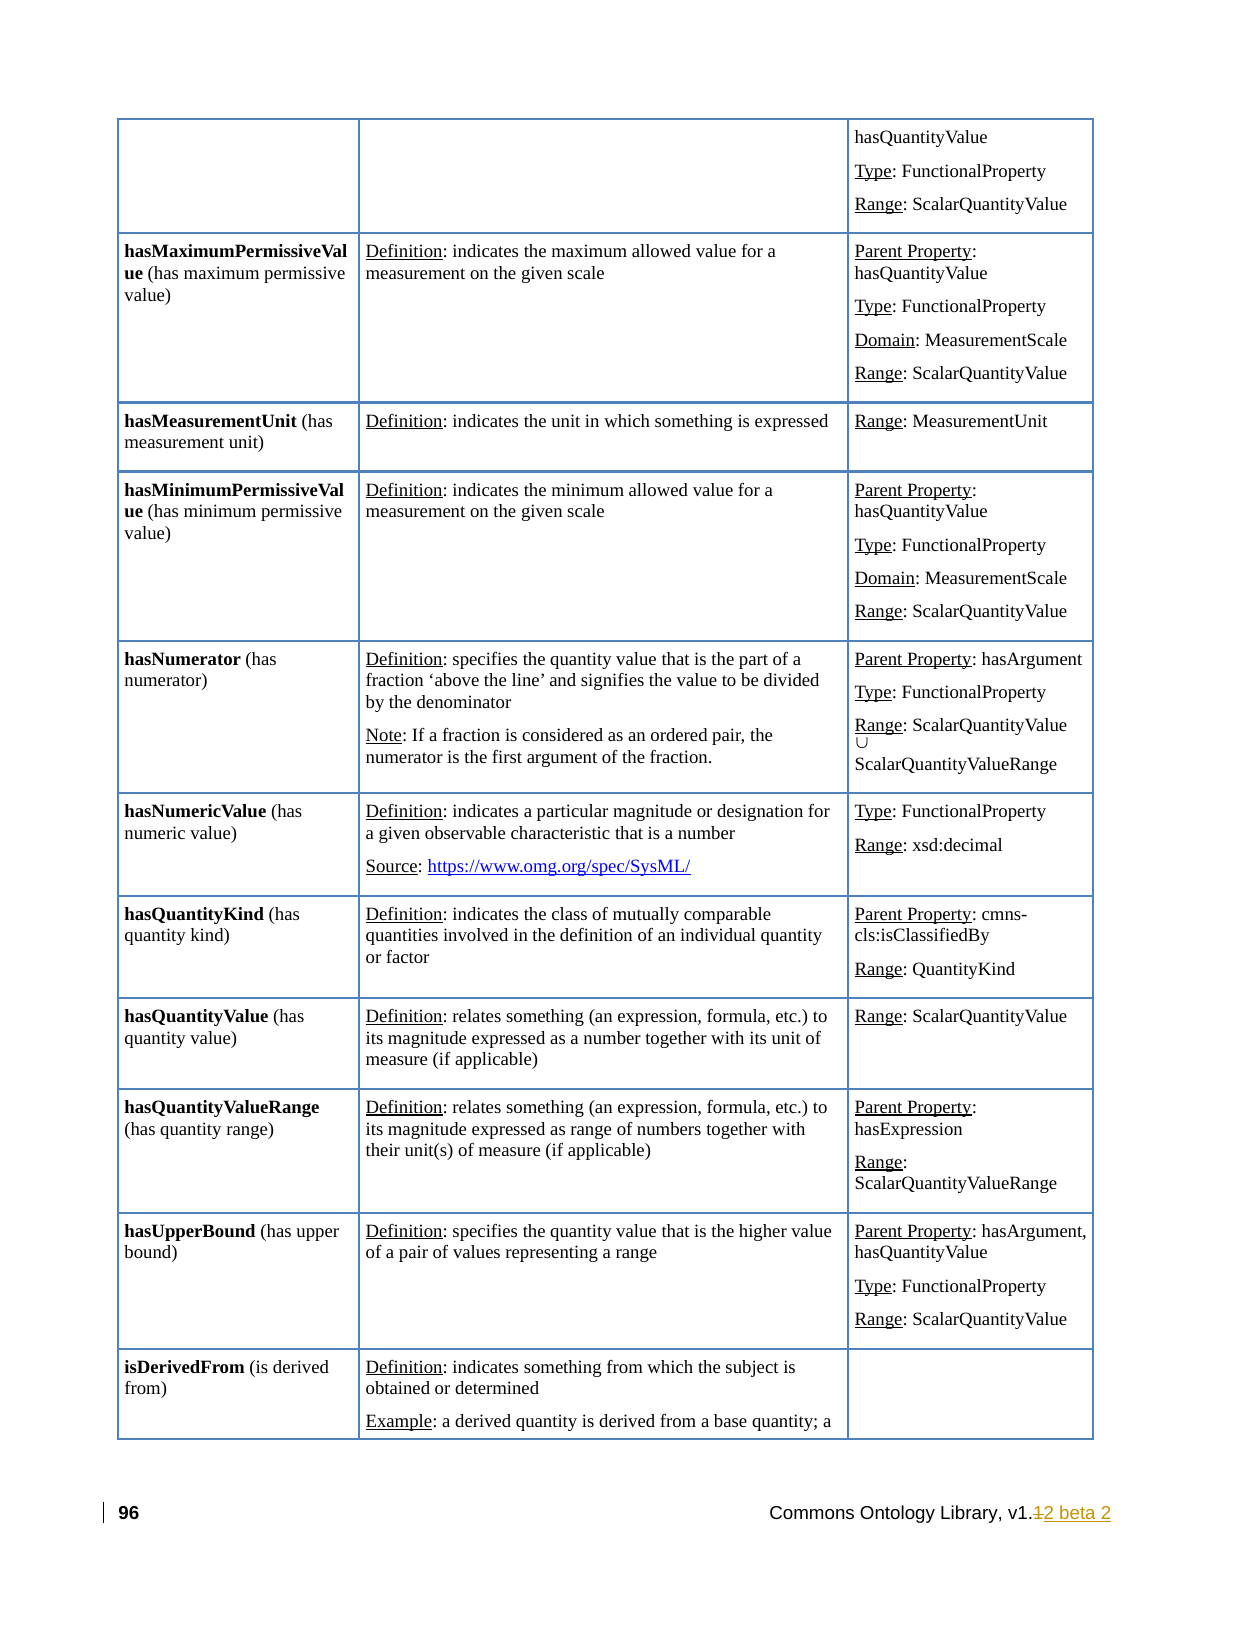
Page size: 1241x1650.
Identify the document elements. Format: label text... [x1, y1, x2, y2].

table_cell Definition: specifies the quantity value that is the higher value of a pair of values representing a range [360, 1214, 847, 1347]
table_cell Type: FunctionalProperty Range: xsd:decimal [849, 794, 1092, 895]
table_cell [119, 120, 358, 232]
table_cell [360, 120, 847, 232]
table_cell Parent Property: hasQuantityValue Type: FunctionalProperty Domain: MeasurementScale Range: ScalarQuantityValue [849, 234, 1092, 401]
table_cell Parent Property: hasArgument Type: FunctionalProperty Range: ScalarQuantityValue È ScalarQuantityValueRange [849, 642, 1092, 792]
table_cell hasNumericValue (has numeric value) [119, 794, 358, 895]
table_cell hasQuantityKind (has quantity kind) [119, 897, 358, 997]
table_cell isDerivedFrom (is derived from) [119, 1350, 358, 1438]
table_cell Definition: indicates the unit in which something is expressed [360, 404, 847, 470]
table_cell hasMinimumPermissiveValue (has minimum permissive value) [119, 473, 358, 639]
table_cell Definition: specifies the quantity value that is the part of a fraction ‘above the line’ and signifies the value to be divided by the denominator Note: If a fraction is considered as an ordered pair, the numerator is the first argument of the fraction. [360, 642, 847, 792]
table_cell Definition: indicates a particular magnitude or designation for a given observable characteristic that is a number Source: https://www.omg.org/spec/SysML/ [360, 794, 847, 895]
table_cell hasMeasurementUnit (has measurement unit) [119, 404, 358, 470]
table_cell Definition: relates something (an expression, formula, etc.) to its magnitude expressed as range of numbers together with their unit(s) of measure (if applicable) [360, 1090, 847, 1212]
table_cell Parent Property: hasExpression Range: ScalarQuantityValueRange [849, 1090, 1092, 1212]
table_cell Parent Property: hasQuantityValue Type: FunctionalProperty Domain: MeasurementScale Range: ScalarQuantityValue [849, 473, 1092, 639]
table_cell Definition: relates something (an expression, formula, etc.) to its magnitude expressed as a number together with its unit of measure (if applicable) [360, 999, 847, 1088]
table_cell Definition: indicates something from which the subject is obtained or determined Example: a derived quantity is derived from a base quantity; a [360, 1350, 847, 1438]
table_cell Definition: indicates the class of mutually comparable quantities involved in the definition of an individual quantity or factor [360, 897, 847, 997]
table_cell hasQuantityValue Type: FunctionalProperty Range: ScalarQuantityValue [849, 120, 1092, 232]
table_cell Parent Property: hasArgument, hasQuantityValue Type: FunctionalProperty Range: ScalarQuantityValue [849, 1214, 1092, 1347]
table_cell [849, 1350, 1092, 1438]
table_cell hasMaximumPermissiveValue (has maximum permissive value) [119, 234, 358, 401]
table_cell Definition: indicates the maximum allowed value for a measurement on the given scale [360, 234, 847, 401]
table_cell Range: MeasurementUnit [849, 404, 1092, 470]
table_cell hasQuantityValueRange (has quantity range) [119, 1090, 358, 1212]
table_cell hasUpperBound (has upper bound) [119, 1214, 358, 1347]
table_cell hasQuantityValue (has quantity value) [119, 999, 358, 1088]
table_cell Range: ScalarQuantityValue [849, 999, 1092, 1088]
table_cell Definition: indicates the minimum allowed value for a measurement on the given scale [360, 473, 847, 639]
table_cell hasNumerator (has numerator) [119, 642, 358, 792]
table_cell Parent Property: cmns-cls:isClassifiedBy Range: QuantityKind [849, 897, 1092, 997]
